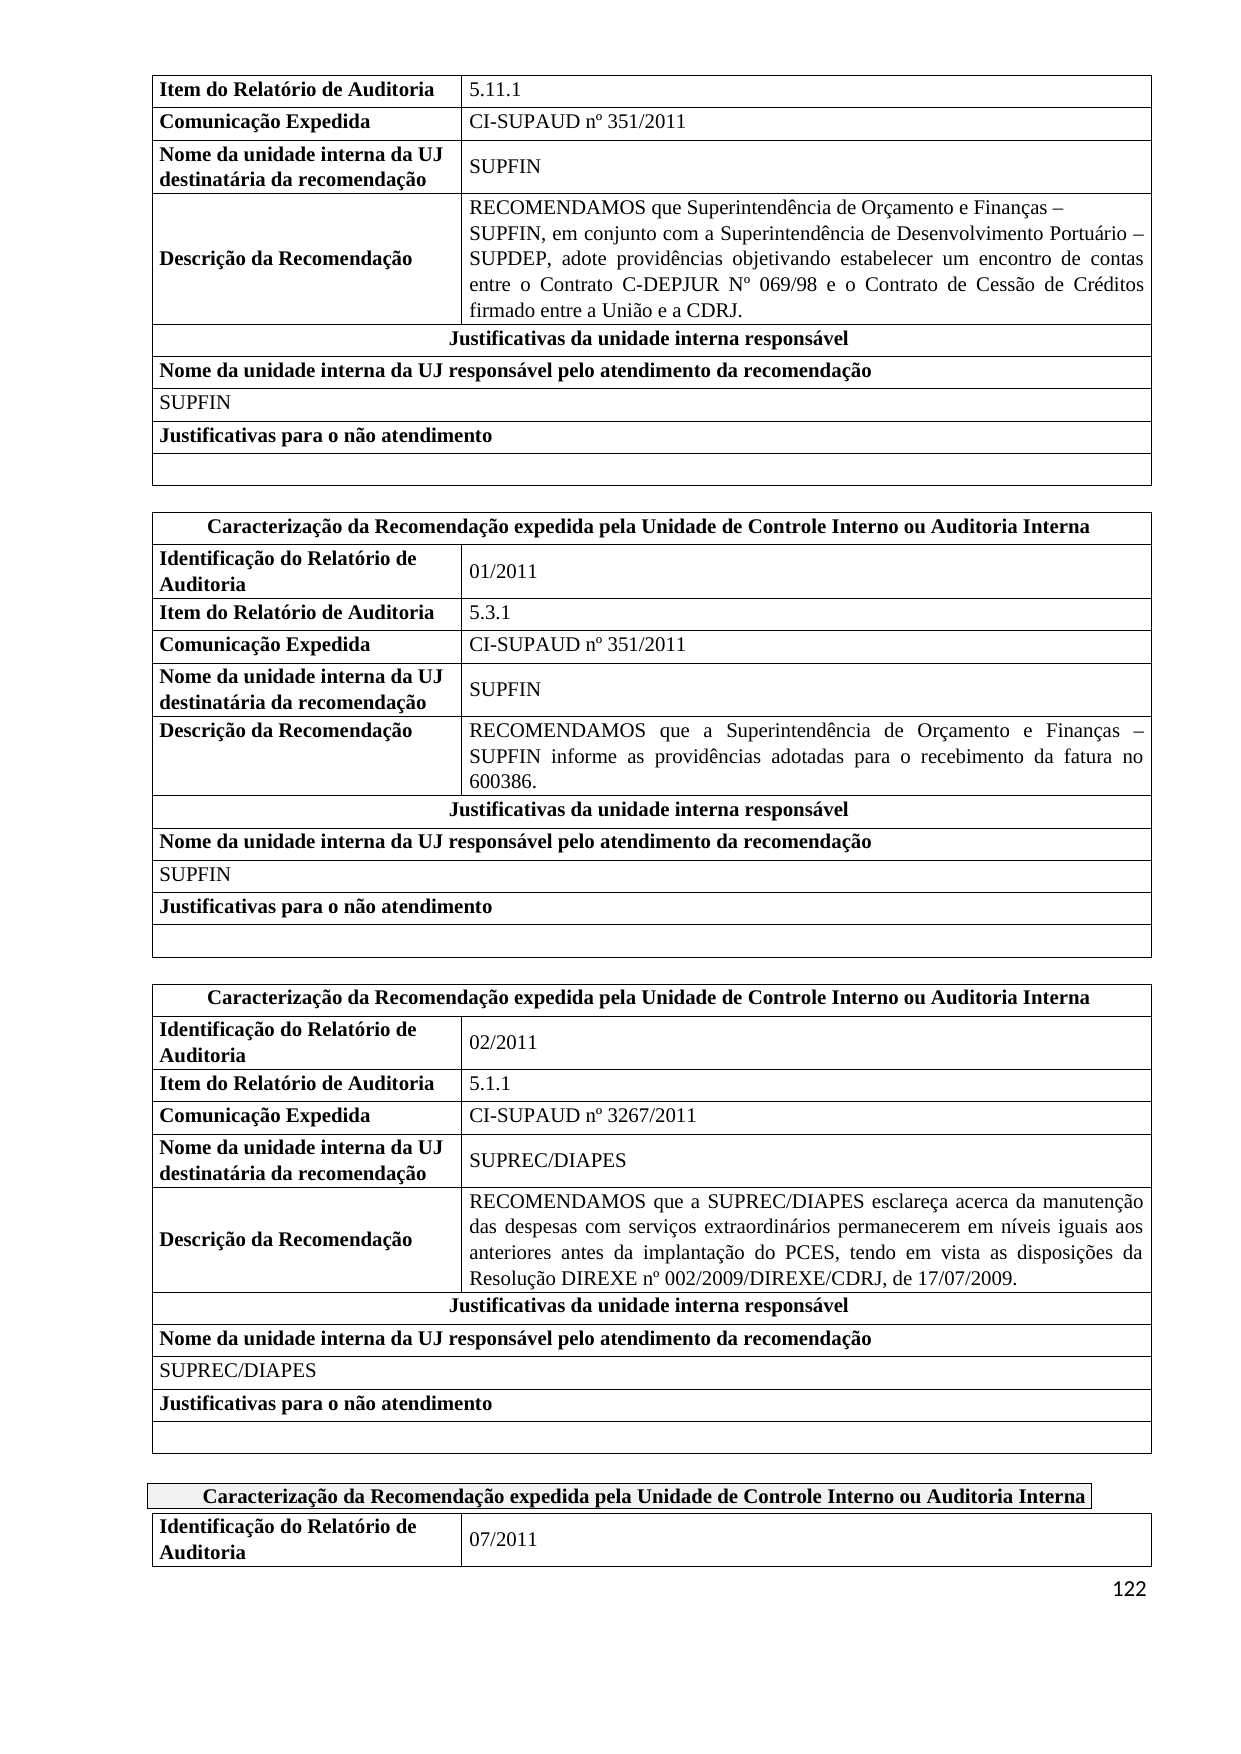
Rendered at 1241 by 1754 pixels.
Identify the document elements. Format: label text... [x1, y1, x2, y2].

table_cell Nome da unidade interna da UJ responsável pelo atendimento da recomendação [153, 829, 1151, 859]
table_cell Comunicação Expedida [153, 631, 461, 662]
table_cell Justificativas da unidade interna responsável [153, 1293, 1151, 1324]
table_cell CI-SUPAUD nº 351/2011 [462, 108, 1151, 139]
table_header Caracterização da Recomendação expedida pela Unidade de Controle Interno ou Auditoria Interna [153, 513, 1151, 544]
table_cell Comunicação Expedida [153, 108, 461, 139]
table_cell Comunicação Expedida [153, 1102, 461, 1133]
table_cell RECOMENDAMOS que a Superintendência de Orçamento e Finanças – SUPFIN informe as providências adotadas para o recebimento da fatura no 600386. [462, 717, 1151, 795]
table_cell [153, 1422, 1151, 1453]
table_header 07/2011 [462, 1514, 1151, 1566]
table_cell SUPFIN [153, 389, 1151, 421]
table_cell Item do Relatório de Auditoria [153, 76, 461, 107]
table_cell SUPREC/DIAPES [153, 1357, 1151, 1389]
table_cell RECOMENDAMOS que a SUPREC/DIAPES esclareça acerca da manutenção das despesas com serviços extraordinários permanecerem em níveis iguais aos anteriores antes da implantação do PCES, tendo em vista as disposições da Resolução DIREXE nº 002/2009/DIREXE/CDRJ, de 17/07/2009. [462, 1188, 1151, 1292]
text Caracterização da Recomendação expedida pela Unidade de Controle Interno ou Auditoria Interna [148, 1484, 1091, 1508]
table_cell Identificação do Relatório de Auditoria [153, 545, 461, 598]
table_cell 5.1.1 [462, 1070, 1151, 1101]
table_cell [153, 925, 1151, 957]
table_cell Nome da unidade interna da UJ destinatária da recomendação [153, 141, 461, 193]
table_cell Item do Relatório de Auditoria [153, 1070, 461, 1101]
table_cell Nome da unidade interna da UJ destinatária da recomendação [153, 1135, 461, 1187]
table_cell Justificativas para o não atendimento [153, 1390, 1151, 1421]
table_cell 5.11.1 [462, 76, 1151, 107]
table_cell SUPFIN [462, 664, 1151, 716]
table_cell Descrição da Recomendação [153, 717, 461, 795]
table_cell Nome da unidade interna da UJ responsável pelo atendimento da recomendação [153, 357, 1151, 388]
table_cell 02/2011 [462, 1017, 1151, 1069]
table_cell Descrição da Recomendação [153, 194, 461, 324]
table_cell SUPREC/DIAPES [462, 1135, 1151, 1187]
table_cell Identificação do Relatório de Auditoria [153, 1017, 461, 1069]
table_cell SUPFIN [462, 141, 1151, 193]
table_cell 01/2011 [462, 545, 1151, 598]
table_cell Nome da unidade interna da UJ destinatária da recomendação [153, 664, 461, 716]
table_cell Justificativas para o não atendimento [153, 422, 1151, 453]
table_cell CI-SUPAUD nº 3267/2011 [462, 1102, 1151, 1133]
table_cell SUPFIN [153, 861, 1151, 892]
table_cell Nome da unidade interna da UJ responsável pelo atendimento da recomendação [153, 1325, 1151, 1356]
table_cell 5.3.1 [462, 599, 1151, 630]
table_cell Justificativas da unidade interna responsável [153, 796, 1151, 827]
table_cell Item do Relatório de Auditoria [153, 599, 461, 630]
table_cell Descrição da Recomendação [153, 1188, 461, 1292]
table_header Identificação do Relatório de Auditoria [153, 1514, 461, 1566]
table_cell CI-SUPAUD nº 351/2011 [462, 631, 1151, 662]
table_cell Justificativas da unidade interna responsável [153, 325, 1151, 356]
table_cell RECOMENDAMOS que Superintendência de Orçamento e Finanças – SUPFIN, em conjunto com a Superintendência de Desenvolvimento Portuário – SUPDEP, adote providências objetivando estabelecer um encontro de contas entre o Contrato C-DEPJUR Nº 069/98 e o Contrato de Cessão de Créditos firmado entre a União e a CDRJ. [462, 194, 1151, 324]
table_cell [153, 454, 1151, 485]
table_cell Justificativas para o não atendimento [153, 893, 1151, 924]
table_header Caracterização da Recomendação expedida pela Unidade de Controle Interno ou Auditoria Interna [153, 985, 1151, 1016]
